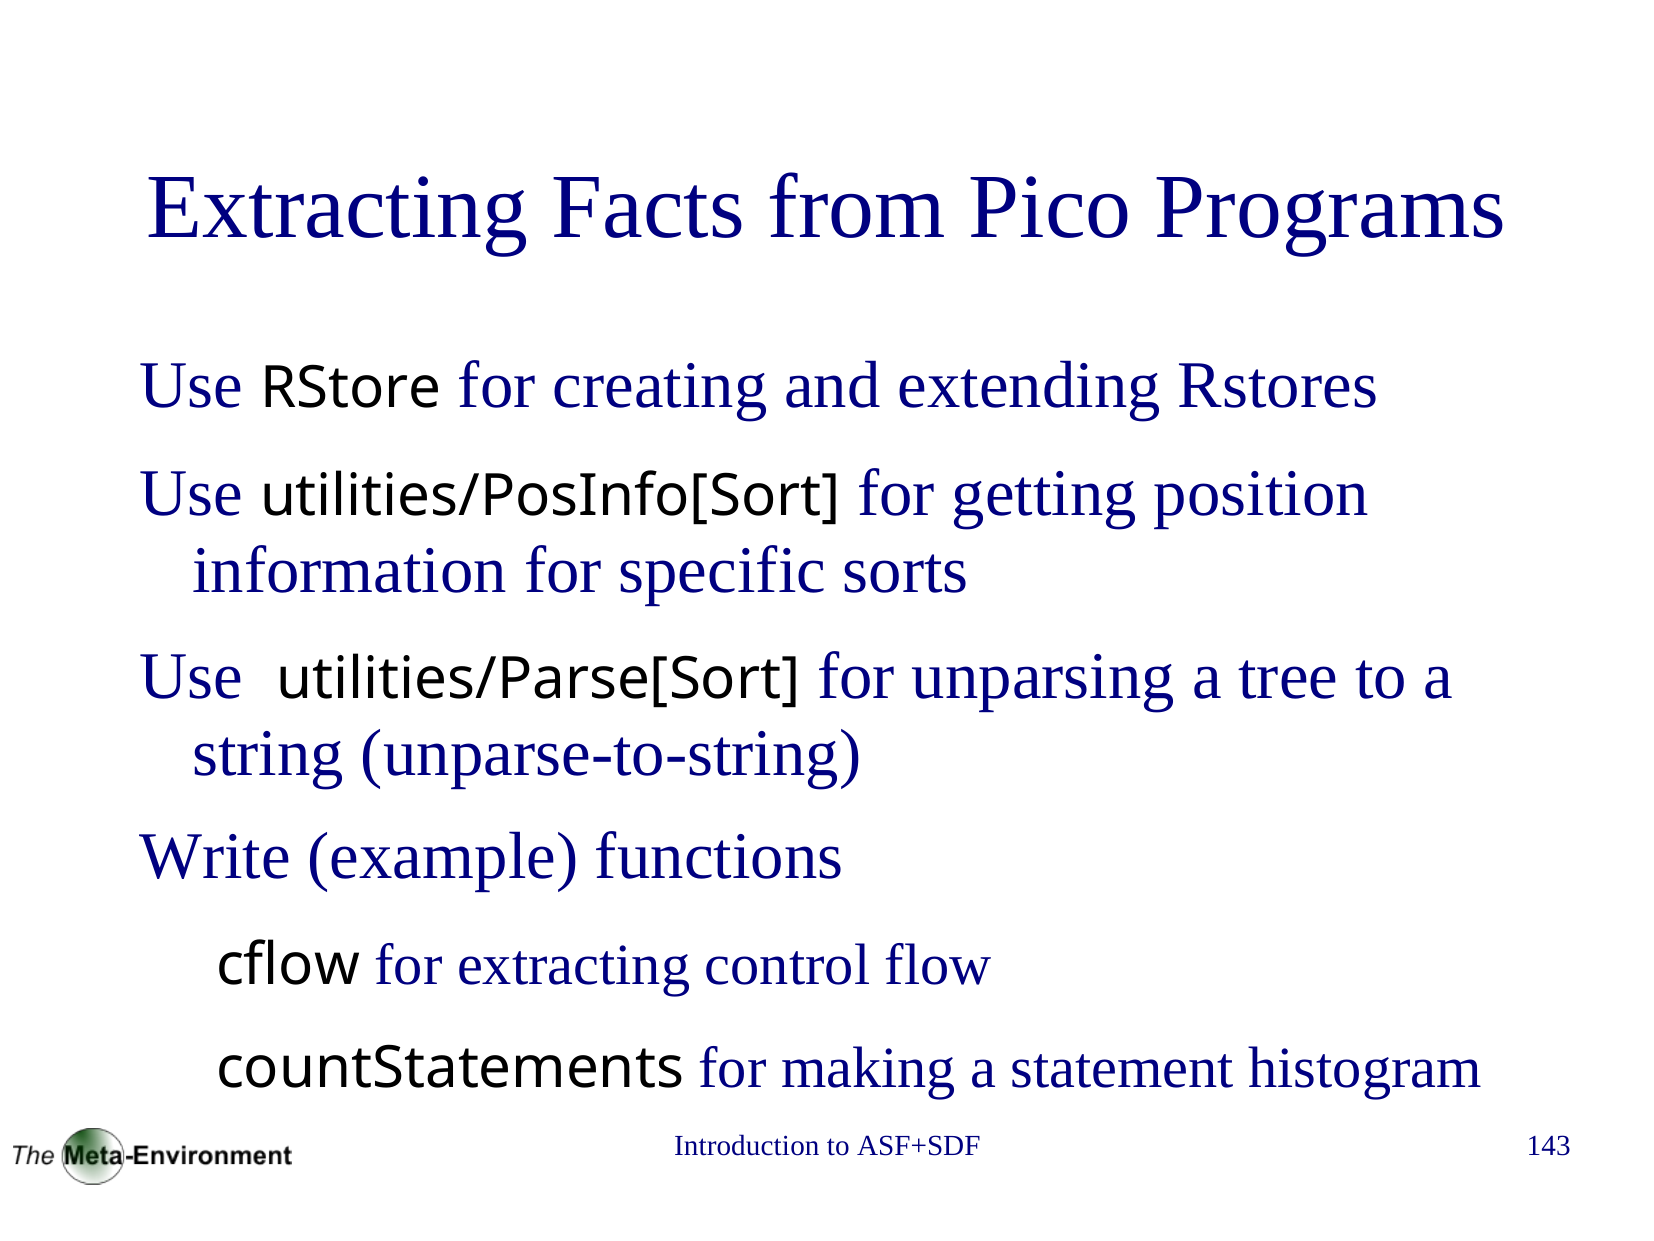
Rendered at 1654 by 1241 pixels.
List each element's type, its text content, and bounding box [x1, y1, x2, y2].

picture [13, 1128, 292, 1185]
list Use RStore for creating and extending Rstores Use utilities/PosInfo[Sort] for getting position information for specific sorts Use utilities/Parse[Sort] for unparsing a tree to a string (unparse-to-string) Write (example) functions cflow for extracting control flow countStatements for making a statement histogram [121, 344, 1534, 1127]
title Extracting Facts from Pico Programs [121, 102, 1534, 311]
